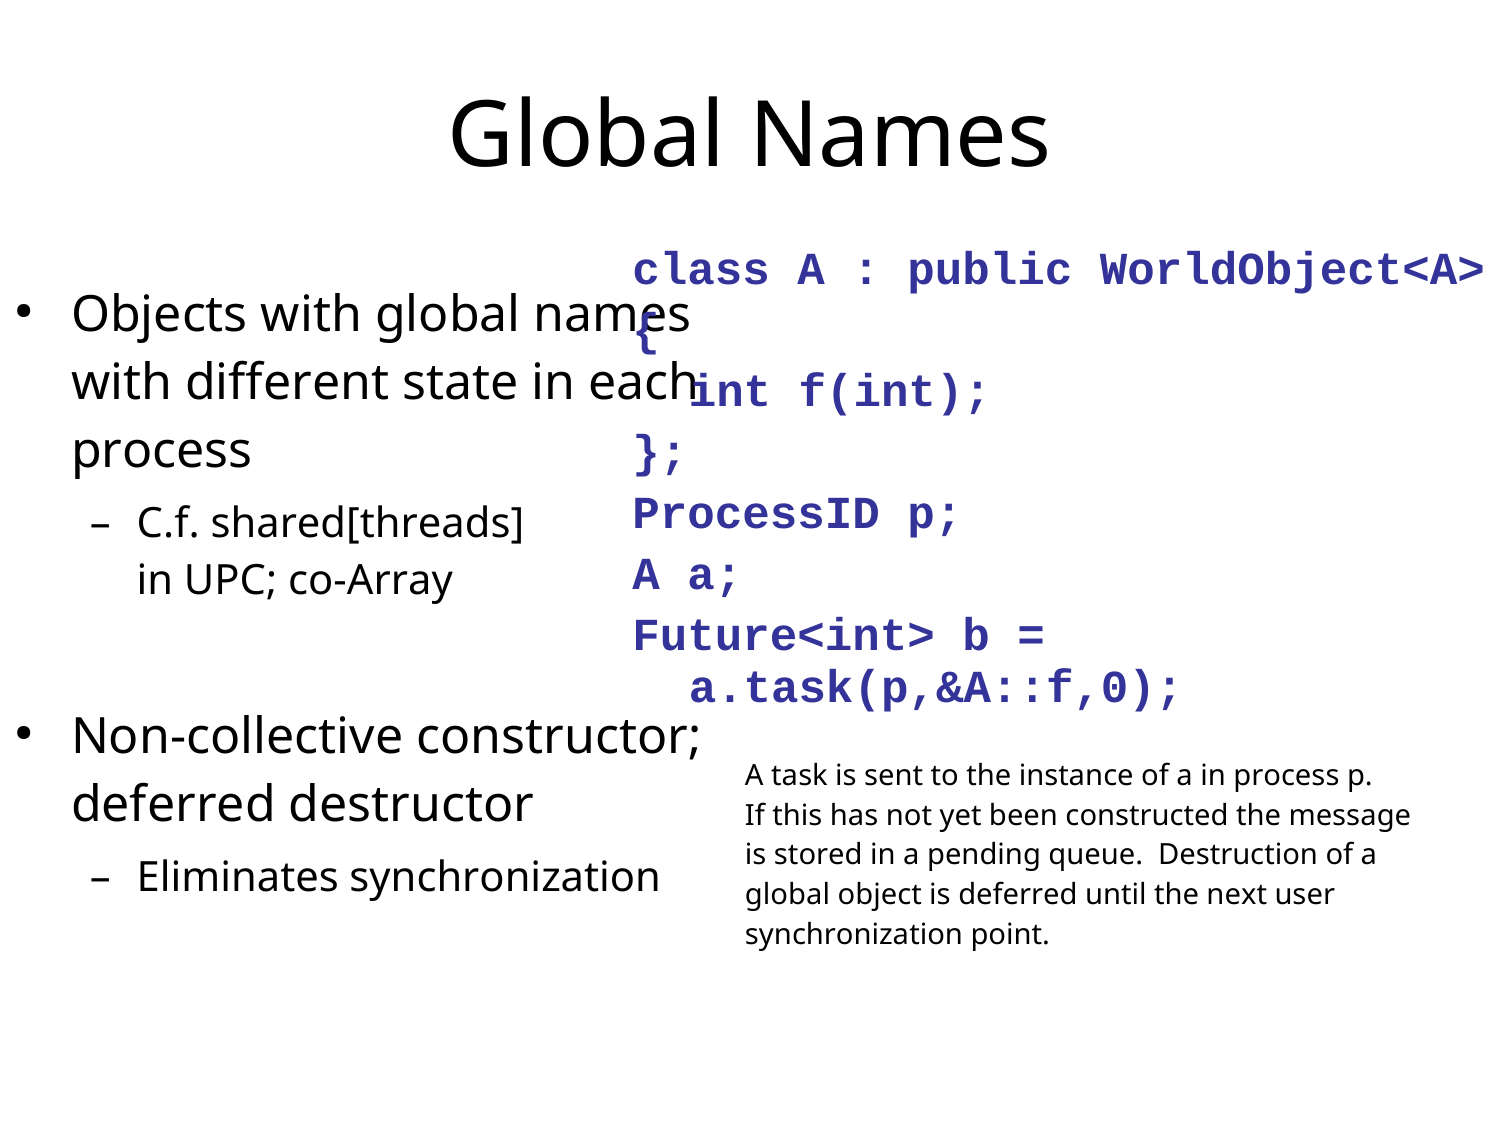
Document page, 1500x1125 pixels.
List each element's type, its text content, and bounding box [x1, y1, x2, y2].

text_box A task is sent to the instance of a in process p. If this has not yet been constructed the message is stored in a pending queue. Destruction of a global object is deferred until the next user synchronization point. [730, 746, 1427, 961]
list Objects with global names with different state in each process C.f. shared[threads] in UPC; co-Array Non-collective constructor; deferred destructor Eliminates synchronization [0, 270, 738, 1013]
title Global Names [37, 37, 1463, 225]
list class A : public WorldObject<A> { int f(int); }; ProcessID p; A a; Future<int> b = a.task(p,&A::f,0); [617, 238, 1500, 727]
